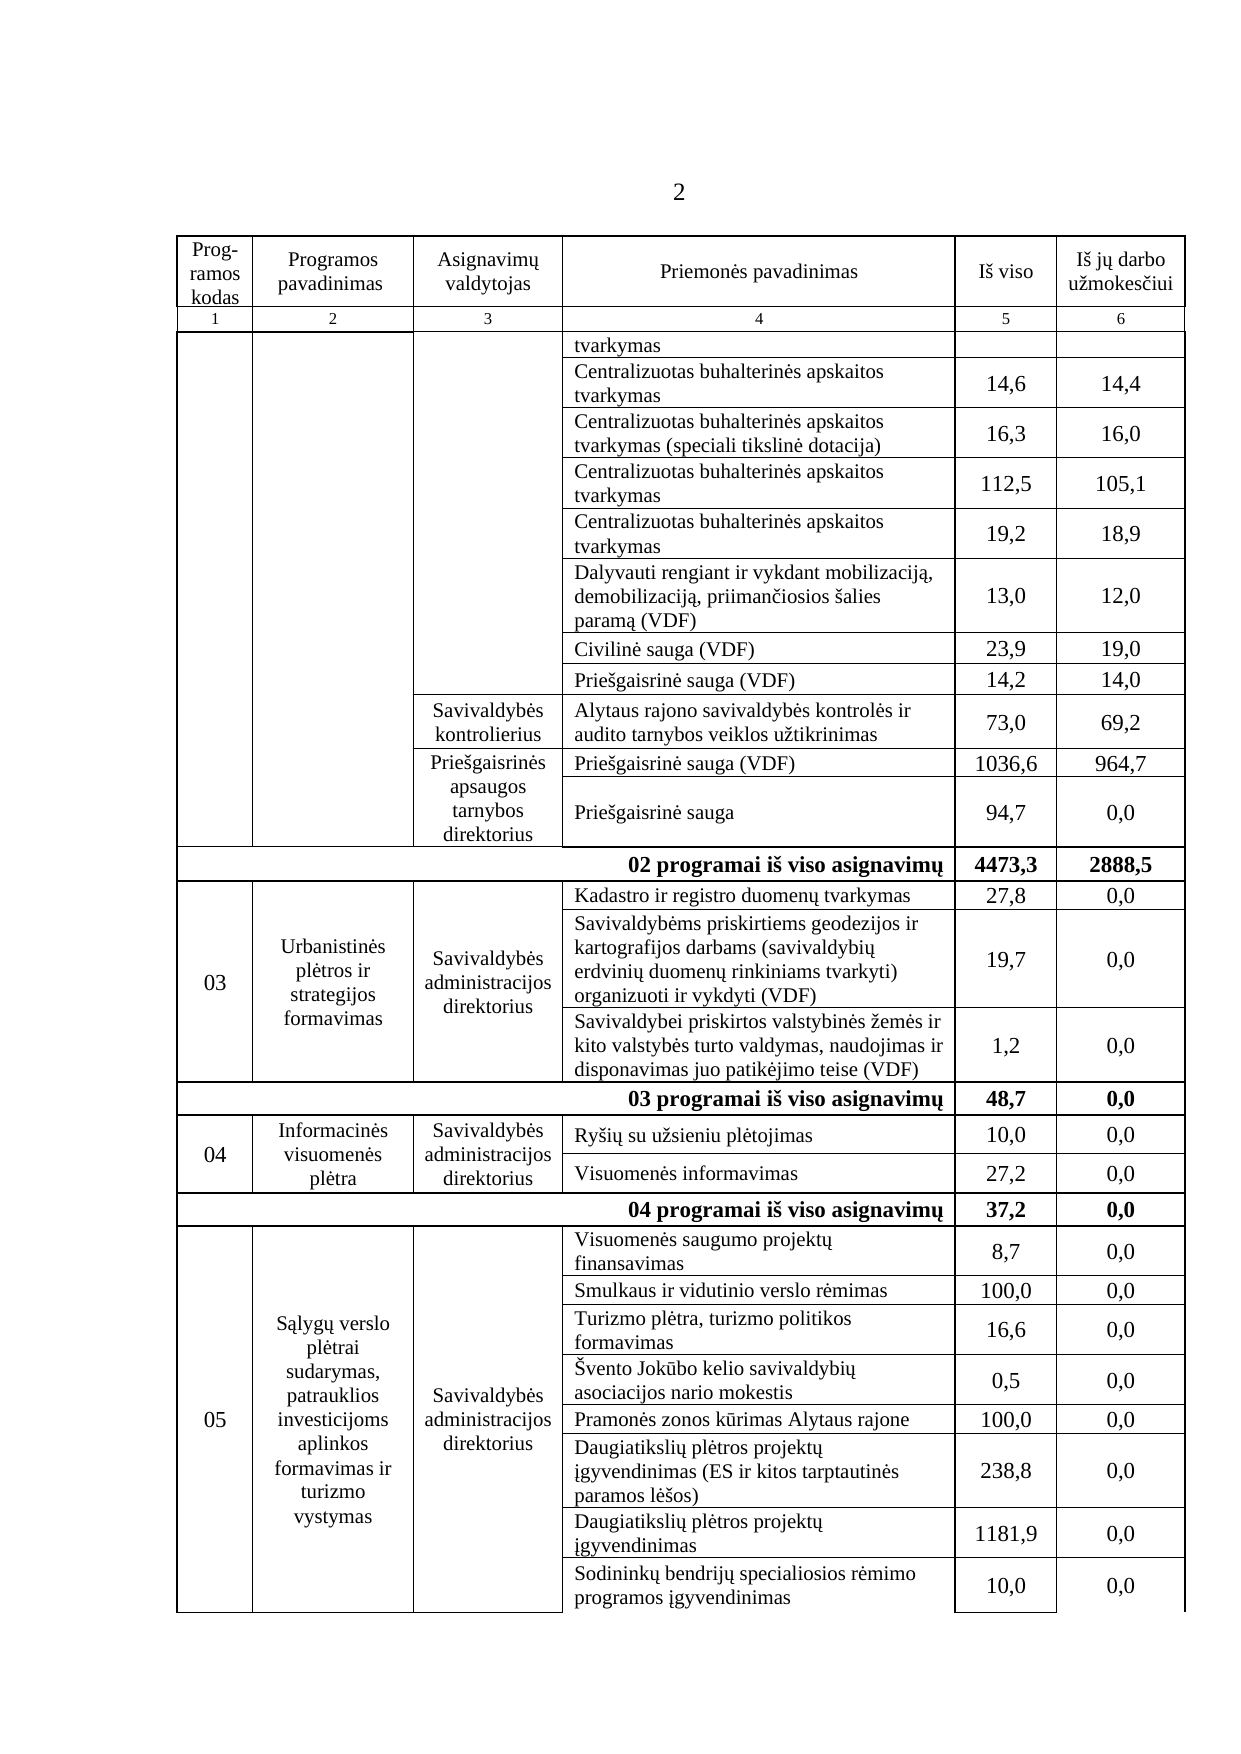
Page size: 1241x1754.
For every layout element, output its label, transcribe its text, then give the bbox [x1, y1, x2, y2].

table_cell Priešgaisrinė sauga (VDF) [563, 749, 954, 776]
table_cell 112,5 [956, 458, 1056, 507]
table_cell 1181,9 [956, 1508, 1056, 1557]
table_cell 0,0 [1057, 1558, 1184, 1612]
table_cell [1186, 694, 1208, 747]
table_cell 0,0 [1057, 1008, 1184, 1081]
table_cell Turizmo plėtra, turizmo politikos formavimas [563, 1305, 954, 1354]
table_cell 23,9 [956, 633, 1056, 663]
table_cell [1186, 909, 1208, 1007]
table_cell 14,6 [956, 358, 1056, 407]
table_cell 16,3 [956, 408, 1056, 457]
table_cell 238,8 [956, 1434, 1056, 1507]
table_cell tvarkymas [563, 332, 954, 357]
table_cell [1186, 1304, 1208, 1354]
table_cell 4473,3 [956, 848, 1056, 880]
table_cell 10,0 [956, 1558, 1056, 1612]
table_cell 1 [178, 307, 252, 331]
table_cell Priešgaisrinės apsaugos tarnybos direktorius [414, 749, 562, 846]
table_cell 8,7 [956, 1227, 1056, 1275]
table_cell 0,0 [1057, 1355, 1184, 1404]
table_cell 100,0 [956, 1405, 1056, 1432]
table_cell 0,0 [1057, 777, 1184, 846]
table_cell [1186, 279, 1208, 306]
table_header Prog-ramos kodas [178, 237, 252, 306]
table_cell Švento Jokūbo kelio savivaldybių asociacijos nario mokestis [563, 1355, 954, 1404]
table_cell 27,8 [956, 882, 1056, 909]
table_cell 1036,6 [956, 749, 1056, 776]
table_cell [178, 333, 252, 846]
table_cell 0,0 [1057, 1305, 1184, 1354]
table_cell Savivaldybės administracijos direktorius [414, 1227, 562, 1612]
table_cell 6 [1057, 307, 1184, 331]
table_cell [1186, 776, 1208, 846]
table_cell 0,0 [1057, 1083, 1184, 1114]
table_cell 05 [178, 1227, 252, 1612]
table_cell Centralizuotas buhalterinės apskaitos tvarkymas (speciali tikslinė dotacija) [563, 408, 954, 457]
table_cell 0,0 [1057, 1194, 1184, 1225]
table_cell 0,0 [1057, 882, 1184, 909]
table_cell 0,0 [1057, 1227, 1184, 1275]
table_cell 0,0 [1057, 1116, 1184, 1153]
table_cell 14,4 [1057, 358, 1184, 407]
table_cell 0,0 [1057, 910, 1184, 1007]
table_cell Urbanistinės plėtros ir strategijos formavimas [253, 882, 413, 1081]
table_cell Savivaldybės administracijos direktorius [414, 882, 562, 1081]
table_cell [1186, 1354, 1208, 1404]
table_header [1186, 235, 1208, 279]
table_cell 37,2 [956, 1194, 1056, 1225]
table_cell 03 programai iš viso asignavimų [178, 1083, 954, 1114]
table_cell Informacinės visuomenės plėtra [253, 1116, 413, 1192]
table_cell [1186, 558, 1208, 632]
table_cell [1186, 1114, 1208, 1153]
table_cell Daugiatikslių plėtros projektų įgyvendinimas [563, 1508, 954, 1557]
table_cell Daugiatikslių plėtros projektų įgyvendinimas (ES ir kitos tarptautinės paramos lėšos) [563, 1434, 954, 1507]
table_cell 2 [253, 307, 413, 331]
table_cell 19,2 [956, 509, 1056, 558]
table_cell [956, 332, 1056, 357]
table_cell Visuomenės informavimas [563, 1154, 954, 1192]
table_cell Smulkaus ir vidutinio verslo rėmimas [563, 1276, 954, 1304]
table_cell Savivaldybės administracijos direktorius [414, 1116, 562, 1192]
table_cell 12,0 [1057, 559, 1184, 632]
table_header Programos pavadinimas [253, 237, 413, 306]
table_cell 03 [178, 882, 252, 1081]
table_cell 100,0 [956, 1276, 1056, 1304]
table_cell 964,7 [1057, 749, 1184, 776]
table_cell 2888,5 [1057, 848, 1184, 880]
table_cell [253, 333, 413, 846]
table_header Iš viso [956, 237, 1056, 306]
table_cell 0,0 [1057, 1434, 1184, 1507]
table_header Priemonės pavadinimas [563, 237, 954, 306]
table_cell [1186, 632, 1208, 663]
table_cell 4 [563, 307, 954, 331]
table_header Asignavimų valdytojas [414, 237, 562, 306]
table_cell [1186, 1225, 1208, 1275]
table_cell Centralizuotas buhalterinės apskaitos tvarkymas [563, 358, 954, 407]
table_cell 02 programai iš viso asignavimų [178, 847, 954, 880]
table_cell [1186, 663, 1208, 694]
table_cell 0,0 [1057, 1405, 1184, 1432]
table_cell 73,0 [956, 695, 1056, 747]
table_cell 18,9 [1057, 509, 1184, 558]
table_cell 69,2 [1057, 695, 1184, 747]
table_cell Savivaldybėms priskirtiems geodezijos ir kartografijos darbams (savivaldybių erdvinių duomenų rinkiniams tvarkyti) organizuoti ir vykdyti (VDF) [563, 910, 954, 1007]
table_cell 0,0 [1057, 1508, 1184, 1557]
table_cell Alytaus rajono savivaldybės kontrolės ir audito tarnybos veiklos užtikrinimas [563, 695, 954, 747]
table_cell [1186, 846, 1208, 880]
table_cell 16,6 [956, 1305, 1056, 1354]
table_header Iš jų darbo užmokesčiui [1057, 237, 1184, 306]
table_cell Civilinė sauga (VDF) [563, 633, 954, 663]
table_cell [1186, 1433, 1208, 1507]
table_cell [1186, 880, 1208, 909]
table_cell Priešgaisrinė sauga (VDF) [563, 664, 954, 694]
table_cell [1186, 1275, 1208, 1304]
table_cell 27,2 [956, 1154, 1056, 1192]
table_cell 94,7 [956, 777, 1056, 846]
table_cell 0,5 [956, 1355, 1056, 1404]
table_cell Sąlygų verslo plėtrai sudarymas, patrauklios investicijoms aplinkos formavimas ir turizmo vystymas [253, 1227, 413, 1612]
table_cell 1,2 [956, 1008, 1056, 1081]
table_cell Ryšių su užsieniu plėtojimas [563, 1116, 954, 1153]
table_cell 14,2 [956, 664, 1056, 694]
table_cell Centralizuotas buhalterinės apskaitos tvarkymas [563, 509, 954, 558]
table_cell 13,0 [956, 559, 1056, 632]
table_cell 48,7 [956, 1083, 1056, 1114]
table_cell Savivaldybės kontrolierius [414, 695, 562, 747]
table_cell [1186, 1557, 1208, 1612]
table_cell [1186, 1153, 1208, 1192]
table_cell 14,0 [1057, 664, 1184, 694]
table_cell 16,0 [1057, 408, 1184, 457]
table_cell Dalyvauti rengiant ir vykdant mobilizaciją, demobilizaciją, priimančiosios šalies paramą (VDF) [563, 559, 954, 632]
table_cell Kadastro ir registro duomenų tvarkymas [563, 882, 954, 909]
table_cell [1186, 1081, 1208, 1114]
table_cell [1186, 331, 1208, 357]
table_cell 0,0 [1057, 1154, 1184, 1192]
table_cell Visuomenės saugumo projektų finansavimas [563, 1227, 954, 1275]
table_cell Pramonės zonos kūrimas Alytaus rajone [563, 1405, 954, 1432]
table_cell Savivaldybei priskirtos valstybinės žemės ir kito valstybės turto valdymas, naudojimas ir disponavimas juo patikėjimo teise (VDF) [563, 1008, 954, 1081]
table_cell [1186, 407, 1208, 457]
table_cell [414, 332, 562, 694]
table_cell [1186, 1404, 1208, 1432]
table_cell 19,0 [1057, 633, 1184, 663]
table_cell [1186, 357, 1208, 407]
table_cell Priešgaisrinė sauga [563, 777, 954, 846]
table_cell 3 [414, 307, 562, 331]
table_cell [1186, 1007, 1208, 1081]
table_cell 0,0 [1057, 1276, 1184, 1304]
table_cell 19,7 [956, 910, 1056, 1007]
table_cell [1057, 332, 1184, 357]
table_cell 105,1 [1057, 458, 1184, 507]
table_cell [1185, 306, 1208, 331]
table_cell Sodininkų bendrijų specialiosios rėmimo programos įgyvendinimas [563, 1558, 954, 1612]
table_cell [1186, 1507, 1208, 1557]
table_cell 04 [178, 1116, 252, 1192]
table_cell 04 programai iš viso asignavimų [178, 1194, 954, 1225]
table_cell 5 [956, 307, 1056, 331]
table_cell Centralizuotas buhalterinės apskaitos tvarkymas [563, 458, 954, 507]
table_cell [1186, 1192, 1208, 1225]
table_cell [1186, 508, 1208, 558]
table_cell [1186, 457, 1208, 507]
table_cell [1186, 748, 1208, 776]
table_cell 10,0 [956, 1116, 1056, 1153]
